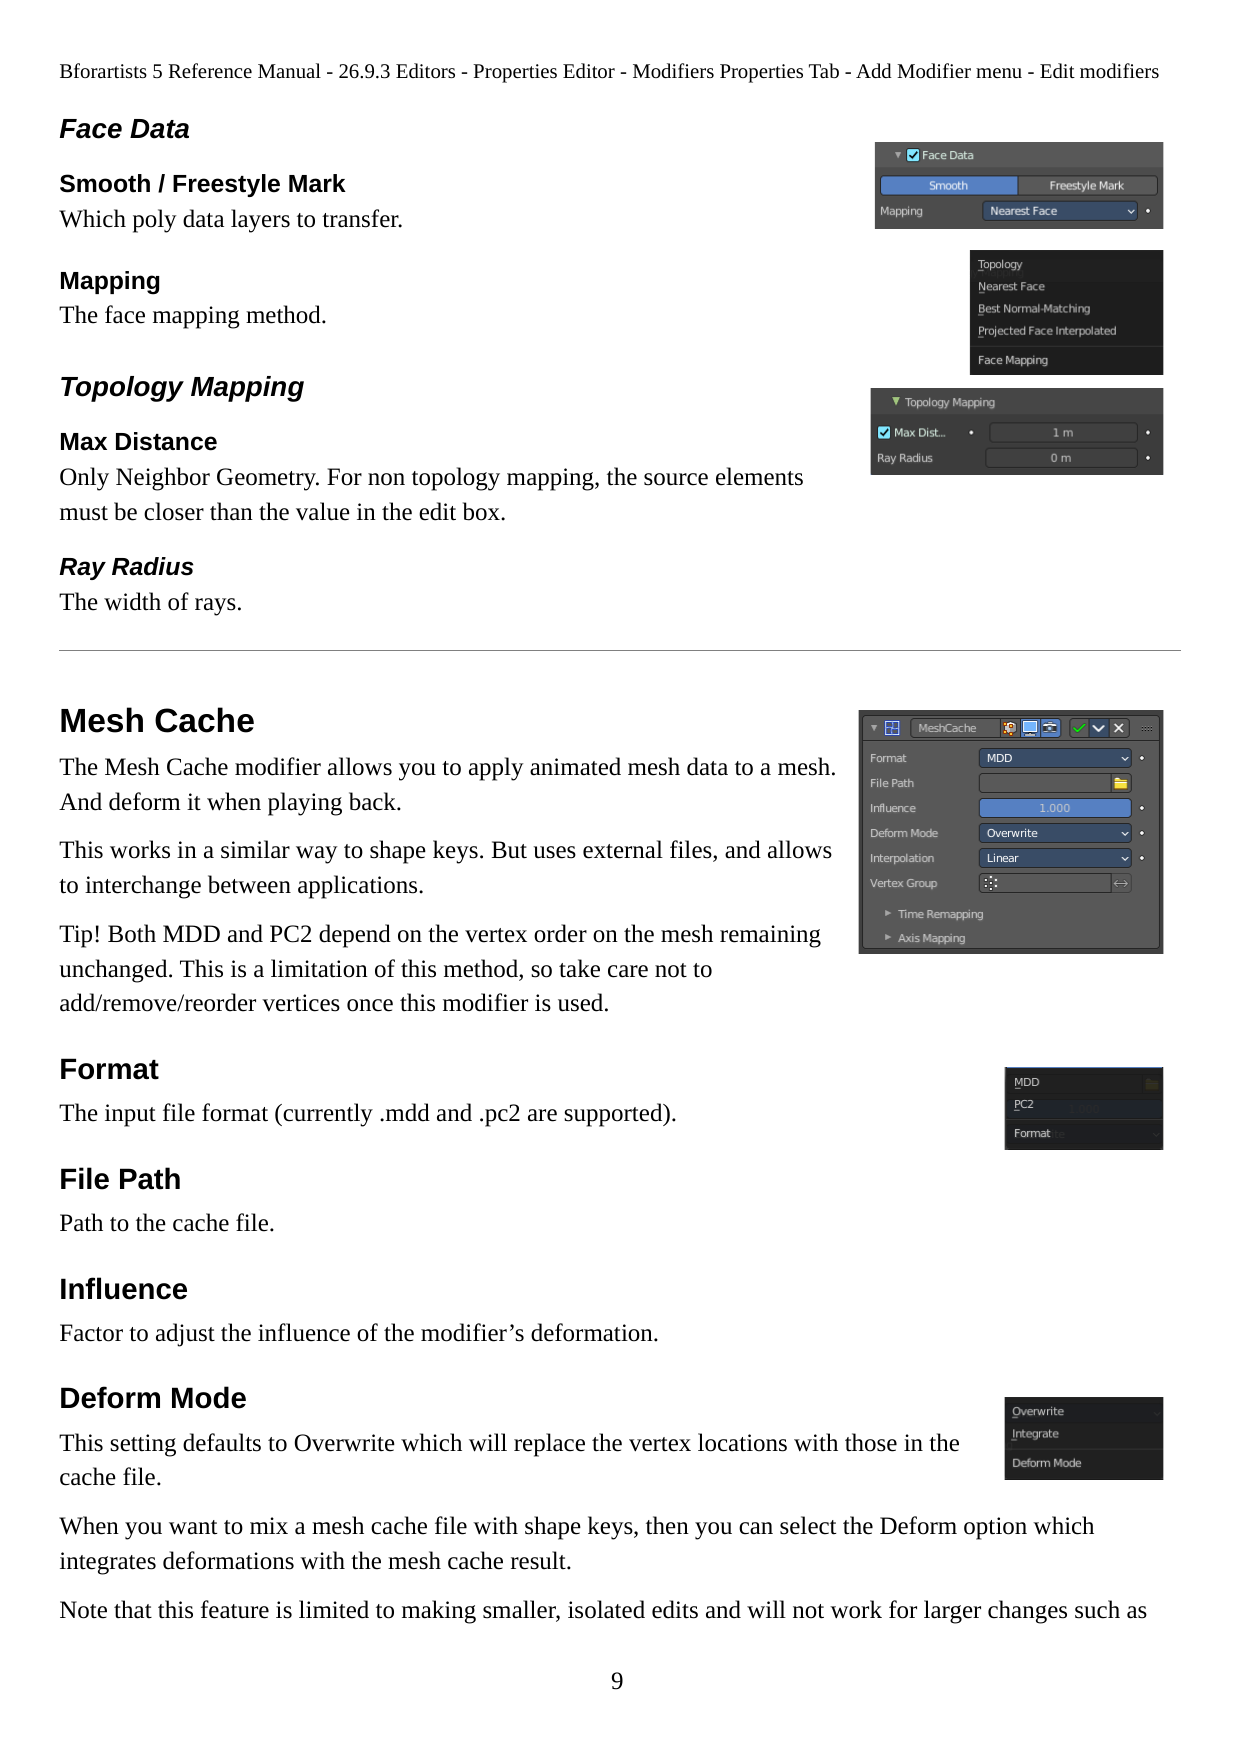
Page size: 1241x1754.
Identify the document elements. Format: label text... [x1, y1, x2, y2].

text Path to the cache file. [59, 1208, 1181, 1237]
subtitle Mapping [59, 266, 969, 294]
text This works in a similar way to shape keys. But uses external files, and allows to interchange between applications. [59, 836, 858, 899]
subtitle Influence [59, 1272, 1181, 1305]
text Note that this feature is limited to making smaller, isolated edits and will not work for larger changes such as [59, 1595, 1181, 1623]
picture [1004, 1067, 1164, 1150]
subtitle Deform Mode [59, 1381, 1181, 1415]
subtitle [1164, 266, 1181, 294]
picture [969, 250, 1164, 375]
picture [874, 142, 1164, 229]
text The width of rays. [59, 587, 1181, 616]
subtitle Format [59, 1052, 1181, 1086]
text When you want to mix a mesh cache file with shape keys, then you can select the Deform option which integrates deformations with the mesh cache result. [59, 1511, 1181, 1574]
picture [870, 388, 1164, 475]
text Which poly data layers to transfer. [59, 204, 1181, 233]
text This setting defaults to Overwrite which will replace the vertex locations with those in the cache file. [59, 1428, 1181, 1491]
picture [1004, 1397, 1164, 1480]
subtitle Face Data [59, 113, 1181, 144]
text Only Neighbor Geometry. For non topology mapping, the source elements must be closer than the value in the edit box. [59, 462, 1181, 526]
picture [858, 710, 1164, 954]
text Tip! Both MDD and PC2 depend on the vertex order on the mesh remaining unchanged. This is a limitation of this method, so take care not to add/remove/reorder vertices once this modifier is used. [59, 919, 1181, 1017]
subtitle Ray Radius [59, 552, 1181, 581]
subtitle Mesh Cache [59, 701, 1181, 739]
text The face mapping method. [59, 301, 969, 329]
subtitle [1164, 169, 1181, 198]
subtitle File Path [59, 1162, 1181, 1195]
subtitle Max Distance [59, 427, 870, 456]
subtitle [1164, 427, 1181, 456]
subtitle Topology Mapping [59, 371, 1181, 402]
text The input file format (currently .mdd and .pc2 are supported). [59, 1098, 1004, 1127]
text The Mesh Cache modifier allows you to apply animated mesh data to a mesh. And deform it when playing back. [59, 752, 858, 815]
text Factor to adjust the influence of the modifier’s deformation. [59, 1318, 1181, 1347]
subtitle Smooth / Freestyle Mark [59, 169, 874, 198]
